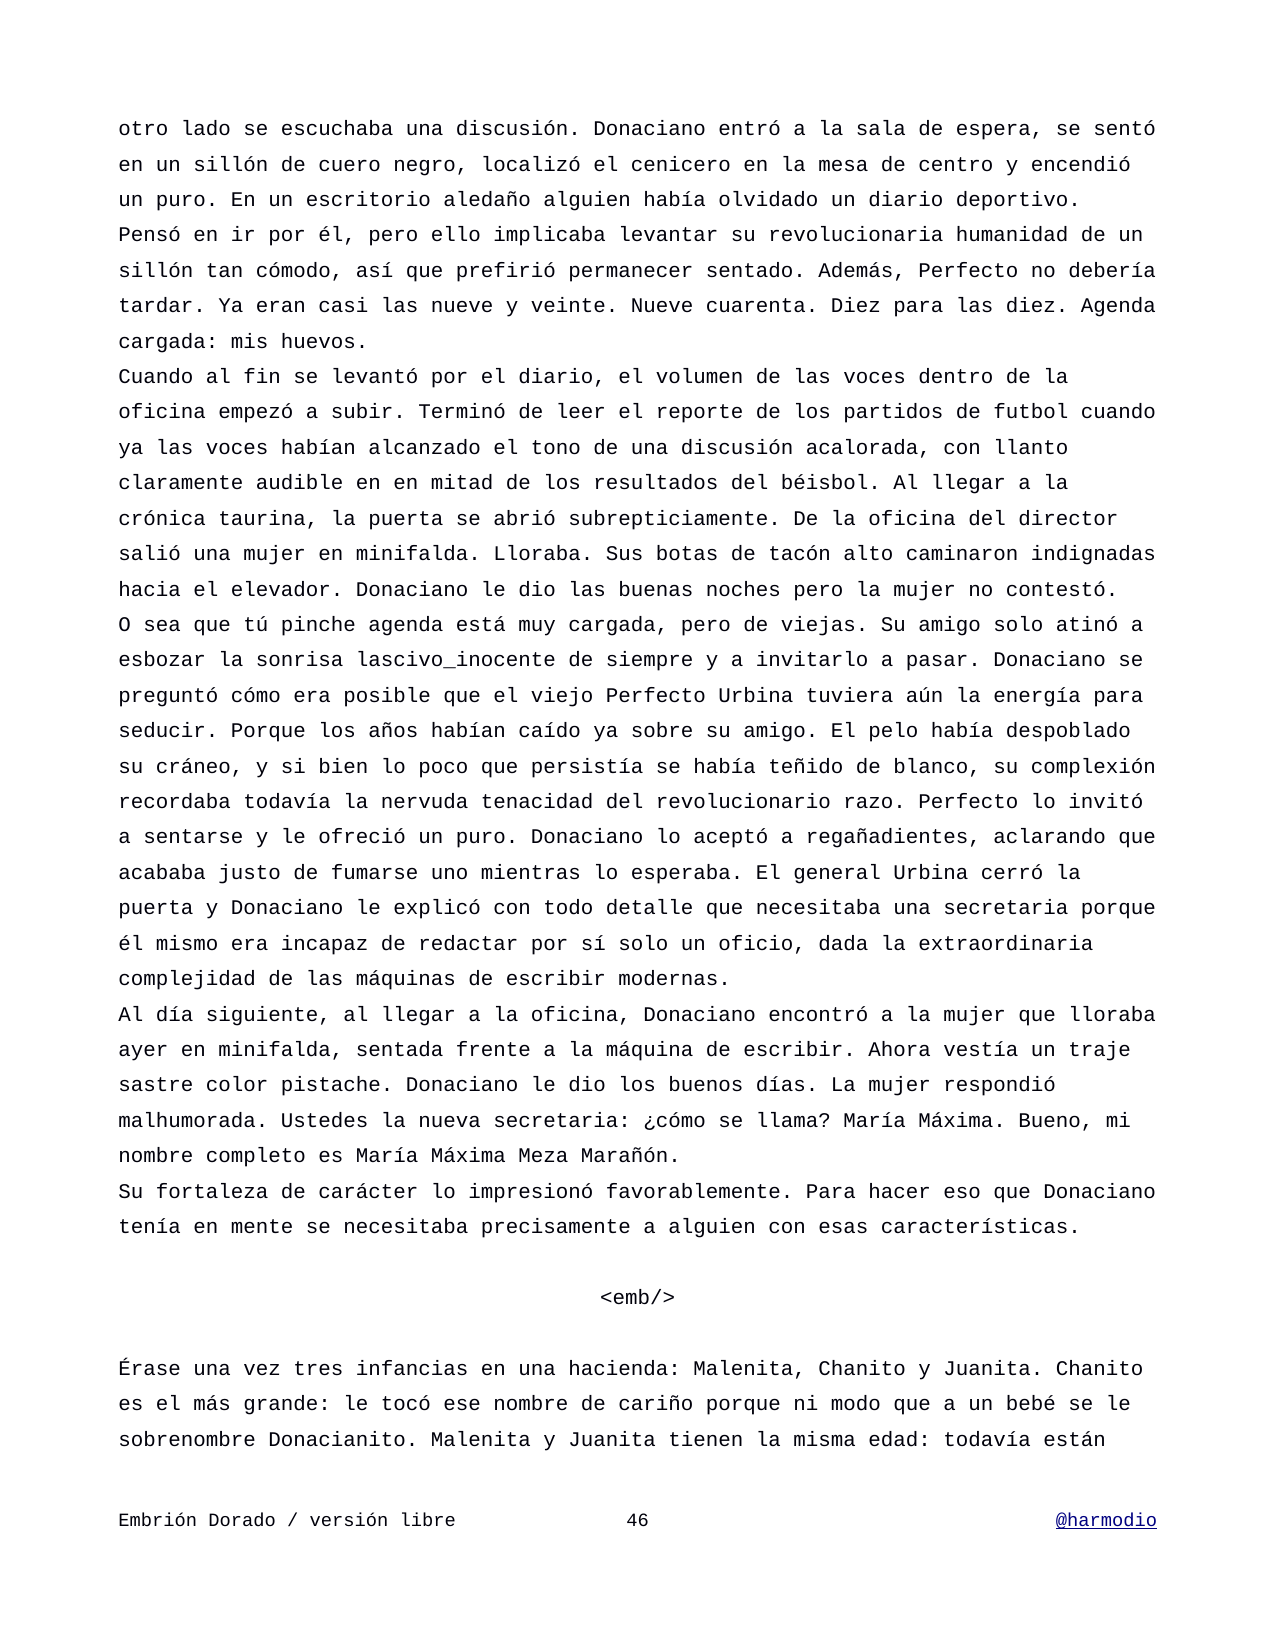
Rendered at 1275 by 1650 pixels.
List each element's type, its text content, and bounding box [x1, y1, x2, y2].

text otro lado se escuchaba una discusión. Donaciano entró a la sala de espera, se sentó en un sillón de cuero negro, localizó el cenicero en la mesa de centro y encendió un puro. En un escritorio aledaño alguien había olvidado un diario deportivo. Pensó en ir por él, pero ello implicaba levantar su revolucionaria humanidad de un sillón tan cómodo, así que prefirió permanecer sentado. Además, Perfecto no debería tardar. Ya eran casi las nueve y veinte. Nueve cuarenta. Diez para las diez. Agenda cargada: mis huevos. [118, 118, 1157, 354]
text Érase una vez tres infancias en una hacienda: Malenita, Chanito y Juanita. Chanito es el más grande: le tocó ese nombre de cariño porque ni modo que a un bebé se le sobrenombre Donacianito. Malenita y Juanita tienen la misma edad: todavía están [118, 1358, 1157, 1452]
text <emb/> [118, 1287, 1157, 1311]
text O sea que tú pinche agenda está muy cargada, pero de viejas. Su amigo solo atinó a esbozar la sonrisa lascivo_inocente de siempre y a invitarlo a pasar. Donaciano se preguntó cómo era posible que el viejo Perfecto Urbina tuviera aún la energía para seducir. Porque los años habían caído ya sobre su amigo. El pelo había despoblado su cráneo, y si bien lo poco que persistía se había teñido de blanco, su complexión recordaba todavía la nervuda tenacidad del revolucionario razo. Perfecto lo invitó a sentarse y le ofreció un puro. Donaciano lo aceptó a regañadientes, aclarando que acababa justo de fumarse uno mientras lo esperaba. El general Urbina cerró la puerta y Donaciano le explicó con todo detalle que necesitaba una secretaria porque él mismo era incapaz de redactar por sí solo un oficio, dada la extraordinaria complejidad de las máquinas de escribir modernas. [118, 614, 1157, 992]
text Su fortaleza de carácter lo impresionó favorablemente. Para hacer eso que Donaciano tenía en mente se necesitaba precisamente a alguien con esas características. [118, 1181, 1157, 1240]
text Al día siguiente, al llegar a la oficina, Donaciano encontró a la mujer que lloraba ayer en minifalda, sentada frente a la máquina de escribir. Ahora vestía un traje sastre color pistache. Donaciano le dio los buenos días. La mujer respondió malhumorada. Ustedes la nueva secretaria: ¿cómo se llama? María Máxima. Bueno, mi nombre completo es María Máxima Meza Marañón. [118, 1003, 1157, 1169]
text Cuando al fin se levantó por el diario, el volumen de las voces dentro de la oficina empezó a subir. Terminó de leer el reporte de los partidos de futbol cuando ya las voces habían alcanzado el tono de una discusión acalorada, con llanto claramente audible en en mitad de los resultados del béisbol. Al llegar a la crónica taurina, la puerta se abrió subrepticiamente. De la oficina del director salió una mujer en minifalda. Lloraba. Sus botas de tacón alto caminaron indignadas hacia el elevador. Donaciano le dio las buenas noches pero la mujer no contestó. [118, 366, 1157, 602]
